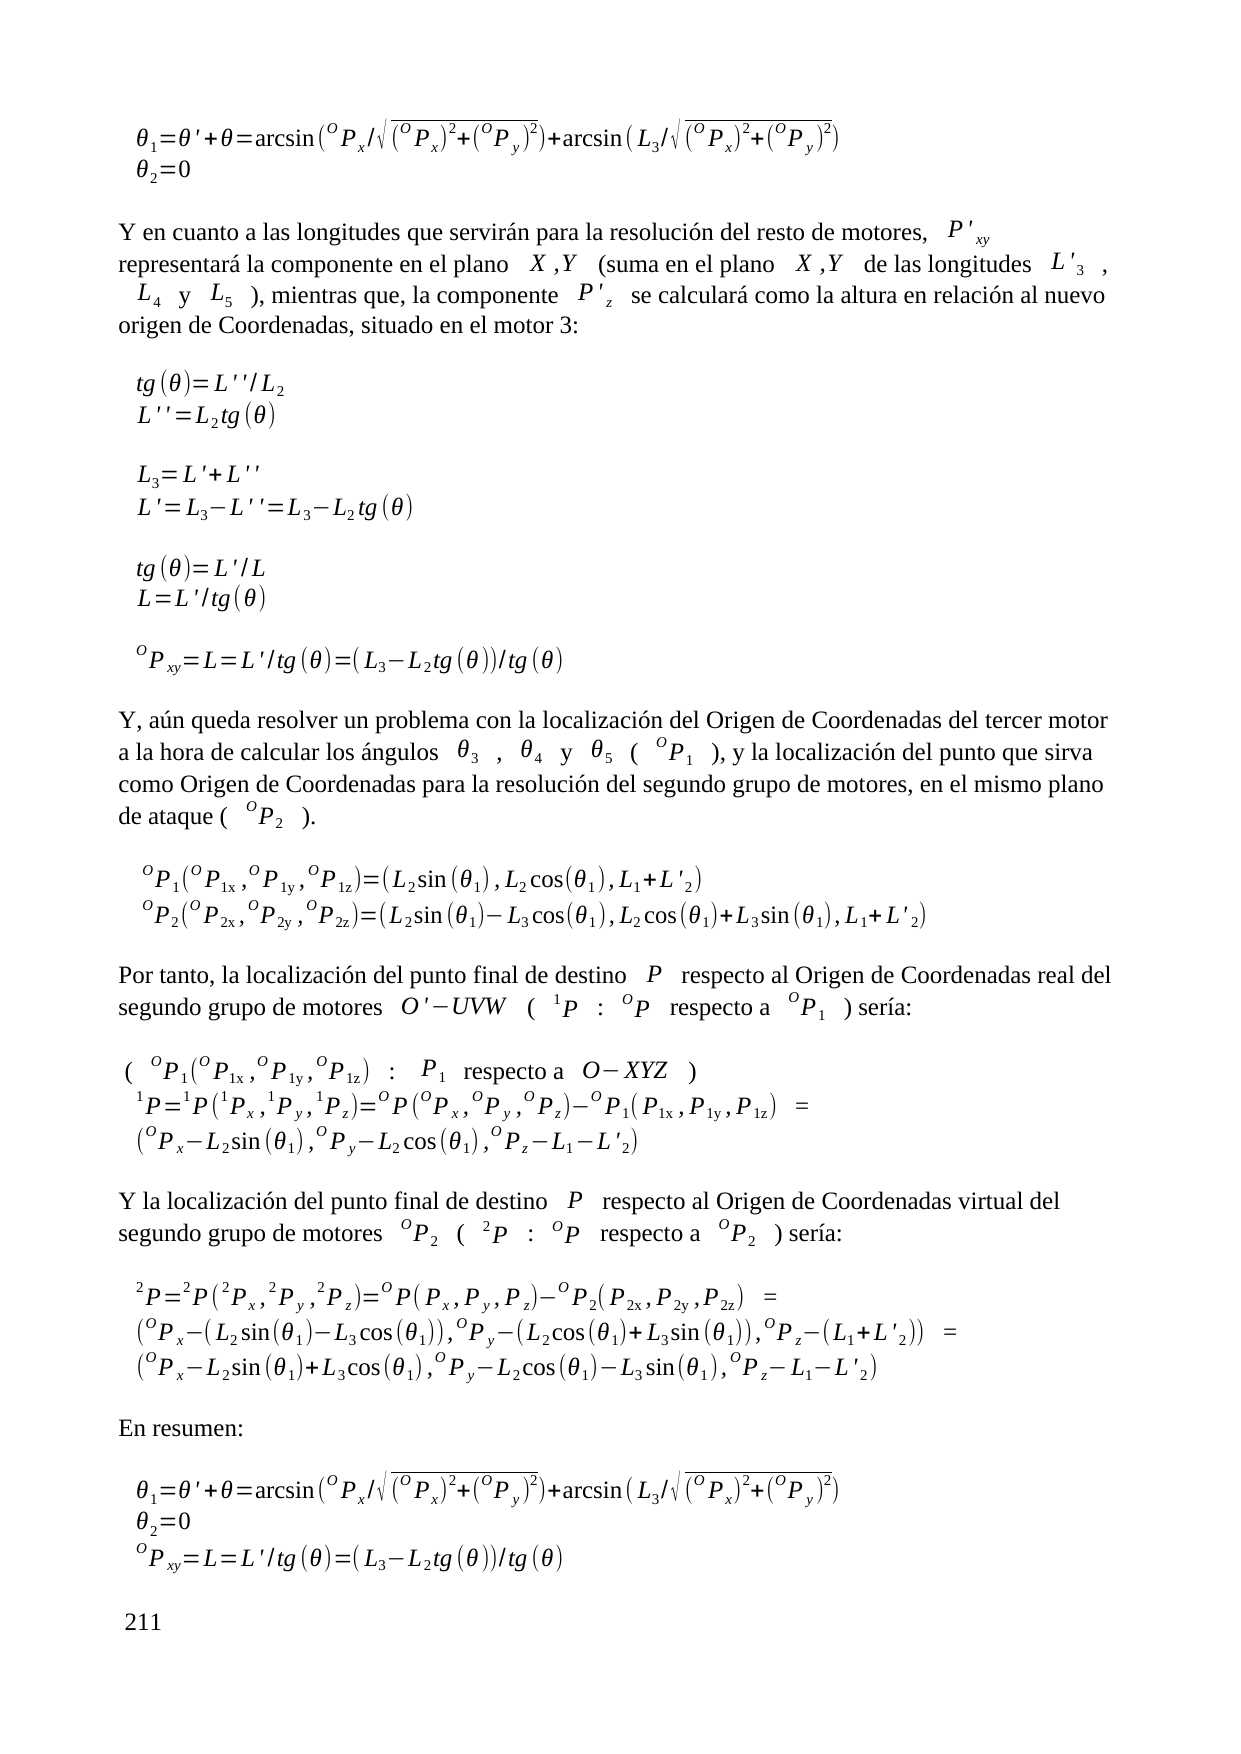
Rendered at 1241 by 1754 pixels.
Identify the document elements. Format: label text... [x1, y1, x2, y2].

text Y, aún queda resolver un problema con la localización del Origen de Coordenadas del tercer motor a la hora de calcular los ángulos,y(), y la localización del punto que sirva como Origen de Coordenadas para la resolución del segundo grupo de motores, en el mismo plano de ataque (). [118, 705, 1122, 833]
text = [118, 1088, 1122, 1123]
text Y en cuanto a las longitudes que servirán para la resolución del resto de motores,representará la componente en el plano(suma en el planode las longitudes,y), mientras que, la componentese calculará como la altura en relación al nuevo origen de Coordenadas, situado en el motor 3: [118, 216, 1122, 339]
text = [118, 1314, 1122, 1349]
text Por tanto, la localización del punto final de destinorespecto al Origen de Coordenadas real del segundo grupo de motores(:respecto a) sería: [118, 960, 1122, 1024]
text En resumen: [118, 1413, 1122, 1441]
text (: respecto a) [118, 1053, 1122, 1088]
text = [118, 1279, 1122, 1314]
text Y la localización del punto final de destinorespecto al Origen de Coordenadas virtual del segundo grupo de motores(:respecto a) sería: [118, 1186, 1122, 1250]
